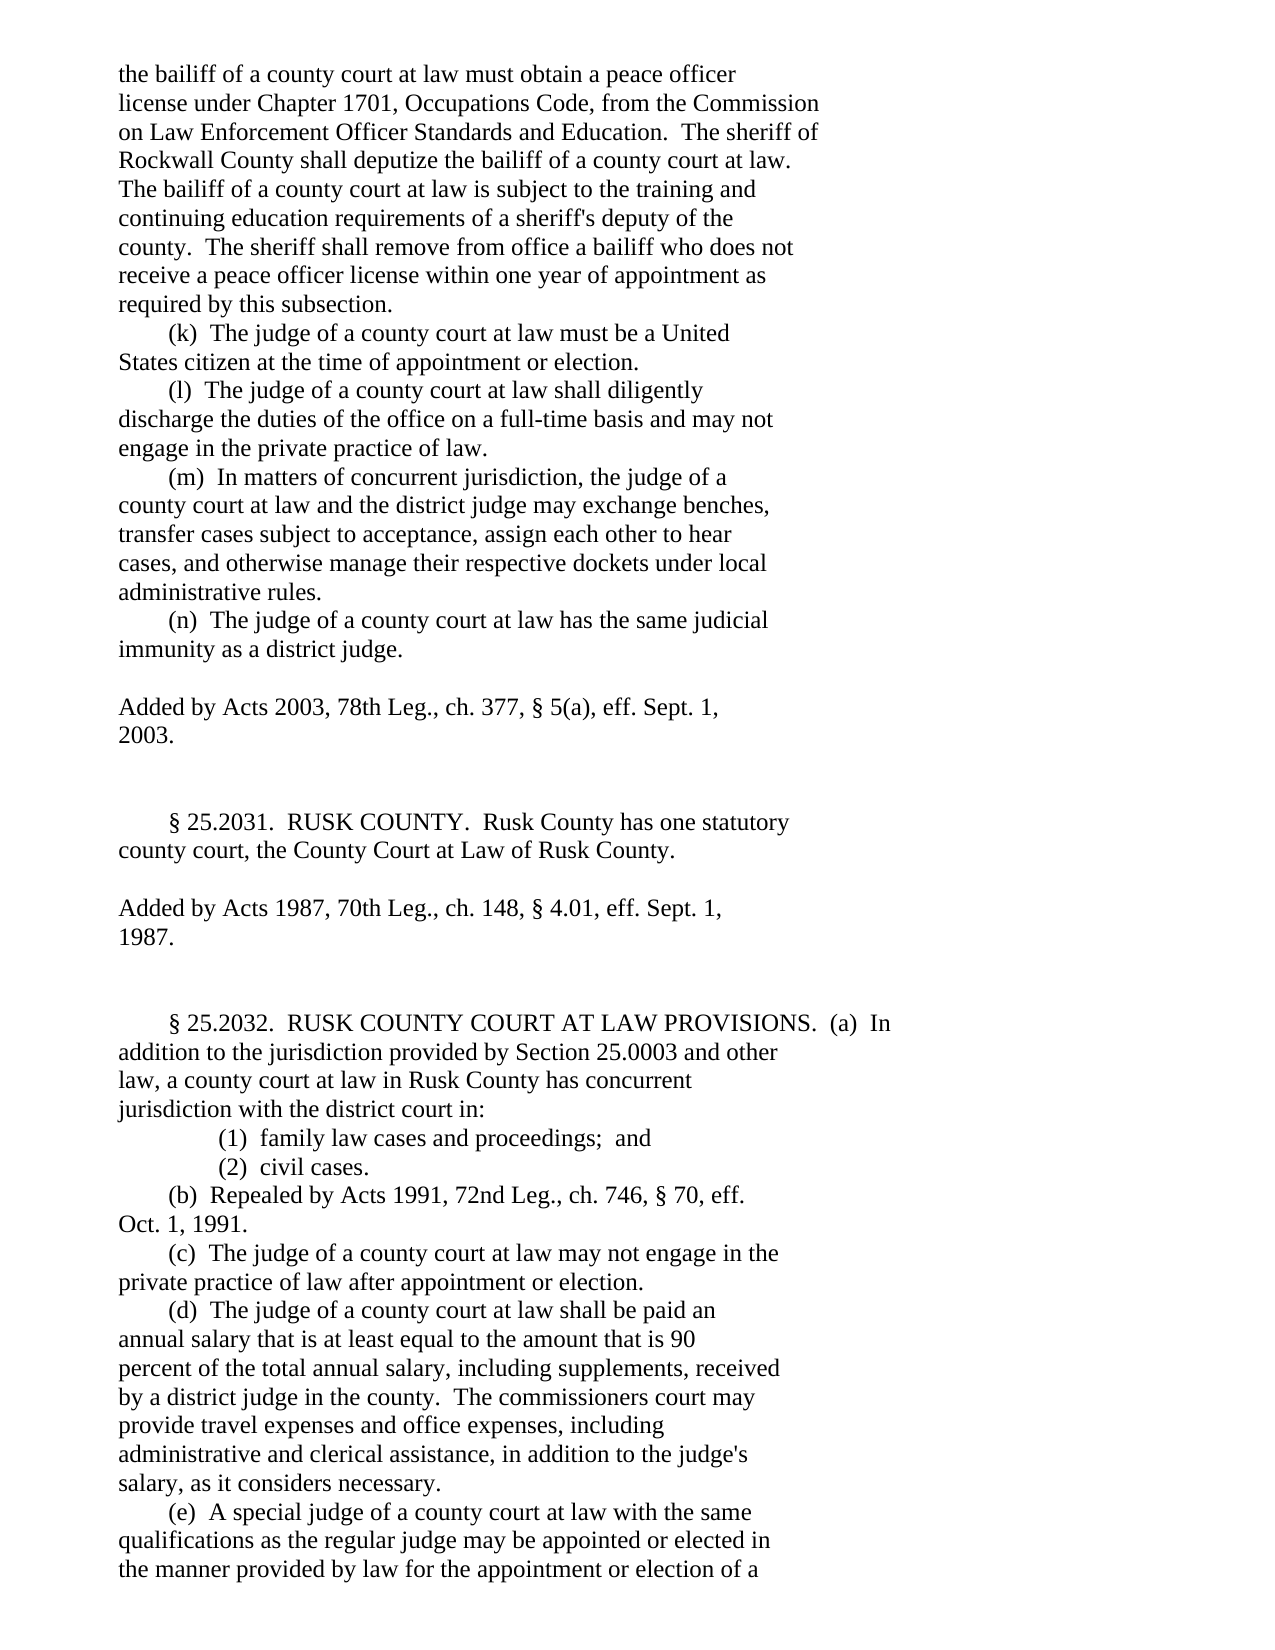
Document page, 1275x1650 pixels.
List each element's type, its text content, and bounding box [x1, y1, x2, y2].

text the bailiff of a county court at law must obtain a peace officer [118, 59, 1216, 88]
text (n) The judge of a county court at law has the same judicial [118, 605, 1216, 634]
text (1) family law cases and proceedings; and [118, 1123, 1216, 1152]
text salary, as it considers necessary. [118, 1468, 1216, 1497]
text percent of the total annual salary, including supplements, received [118, 1353, 1216, 1382]
text (m) In matters of concurrent jurisdiction, the judge of a [118, 462, 1216, 490]
text addition to the jurisdiction provided by Section 25.0003 and other [118, 1037, 1216, 1065]
text § 25.2031. RUSK COUNTY. Rusk County has one statutory [118, 807, 1216, 835]
text Added by Acts 1987, 70th Leg., ch. 148, § 4.01, eff. Sept. 1, [118, 893, 1216, 922]
text law, a county court at law in Rusk County has concurrent [118, 1065, 1216, 1094]
text (e) A special judge of a county court at law with the same [118, 1497, 1216, 1525]
text jurisdiction with the district court in: [118, 1094, 1216, 1123]
text engage in the private practice of law. [118, 433, 1216, 462]
text license under Chapter 1701, Occupations Code, from the Commission [118, 88, 1216, 117]
text The bailiff of a county court at law is subject to the training and [118, 174, 1216, 203]
text (c) The judge of a county court at law may not engage in the [118, 1238, 1216, 1267]
text the manner provided by law for the appointment or election of a [118, 1554, 1216, 1583]
text administrative and clerical assistance, in addition to the judge's [118, 1439, 1216, 1468]
text (d) The judge of a county court at law shall be paid an [118, 1295, 1216, 1324]
text 2003. [118, 720, 1216, 749]
text immunity as a district judge. [118, 634, 1216, 663]
text receive a peace officer license within one year of appointment as [118, 260, 1216, 289]
text required by this subsection. [118, 289, 1216, 318]
text annual salary that is at least equal to the amount that is 90 [118, 1324, 1216, 1353]
text § 25.2032. RUSK COUNTY COURT AT LAW PROVISIONS. (a) In [118, 1008, 1216, 1037]
text (2) civil cases. [118, 1152, 1216, 1180]
text county. The sheriff shall remove from office a bailiff who does not [118, 232, 1216, 260]
text Added by Acts 2003, 78th Leg., ch. 377, § 5(a), eff. Sept. 1, [118, 692, 1216, 720]
text (b) Repealed by Acts 1991, 72nd Leg., ch. 746, § 70, eff. [118, 1180, 1216, 1209]
text discharge the duties of the office on a full-time basis and may not [118, 404, 1216, 433]
text (k) The judge of a county court at law must be a United [118, 318, 1216, 347]
text States citizen at the time of appointment or election. [118, 347, 1216, 375]
text on Law Enforcement Officer Standards and Education. The sheriff of [118, 117, 1216, 145]
text county court, the County Court at Law of Rusk County. [118, 835, 1216, 864]
text qualifications as the regular judge may be appointed or elected in [118, 1525, 1216, 1554]
text administrative rules. [118, 577, 1216, 605]
text Rockwall County shall deputize the bailiff of a county court at law. [118, 145, 1216, 174]
text Oct. 1, 1991. [118, 1209, 1216, 1238]
text provide travel expenses and office expenses, including [118, 1410, 1216, 1439]
text by a district judge in the county. The commissioners court may [118, 1382, 1216, 1410]
text private practice of law after appointment or election. [118, 1267, 1216, 1295]
text transfer cases subject to acceptance, assign each other to hear [118, 519, 1216, 548]
text continuing education requirements of a sheriff's deputy of the [118, 203, 1216, 232]
text 1987. [118, 922, 1216, 950]
text cases, and otherwise manage their respective dockets under local [118, 548, 1216, 577]
text (l) The judge of a county court at law shall diligently [118, 375, 1216, 404]
text county court at law and the district judge may exchange benches, [118, 490, 1216, 519]
